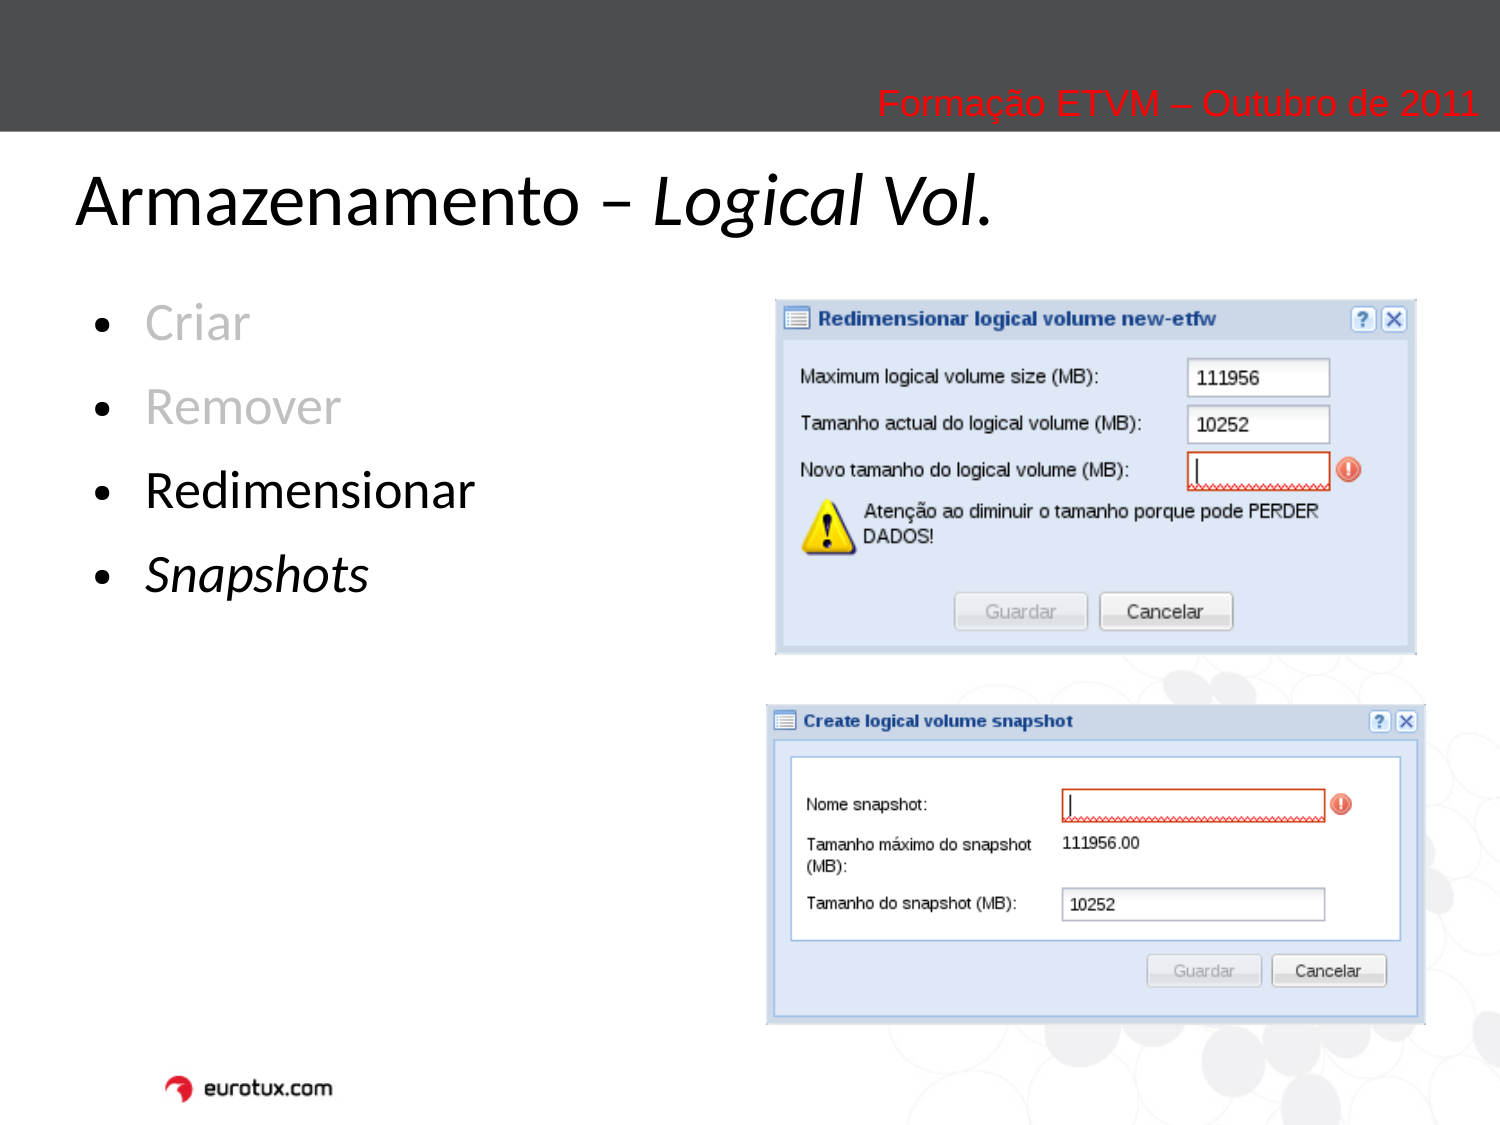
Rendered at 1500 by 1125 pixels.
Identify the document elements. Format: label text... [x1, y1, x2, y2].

list Criar Remover Redimensionar Snapshots [75, 299, 734, 1043]
picture [0, 0, 1500, 1125]
title Armazenamento – Logical Vol. [75, 112, 1425, 301]
